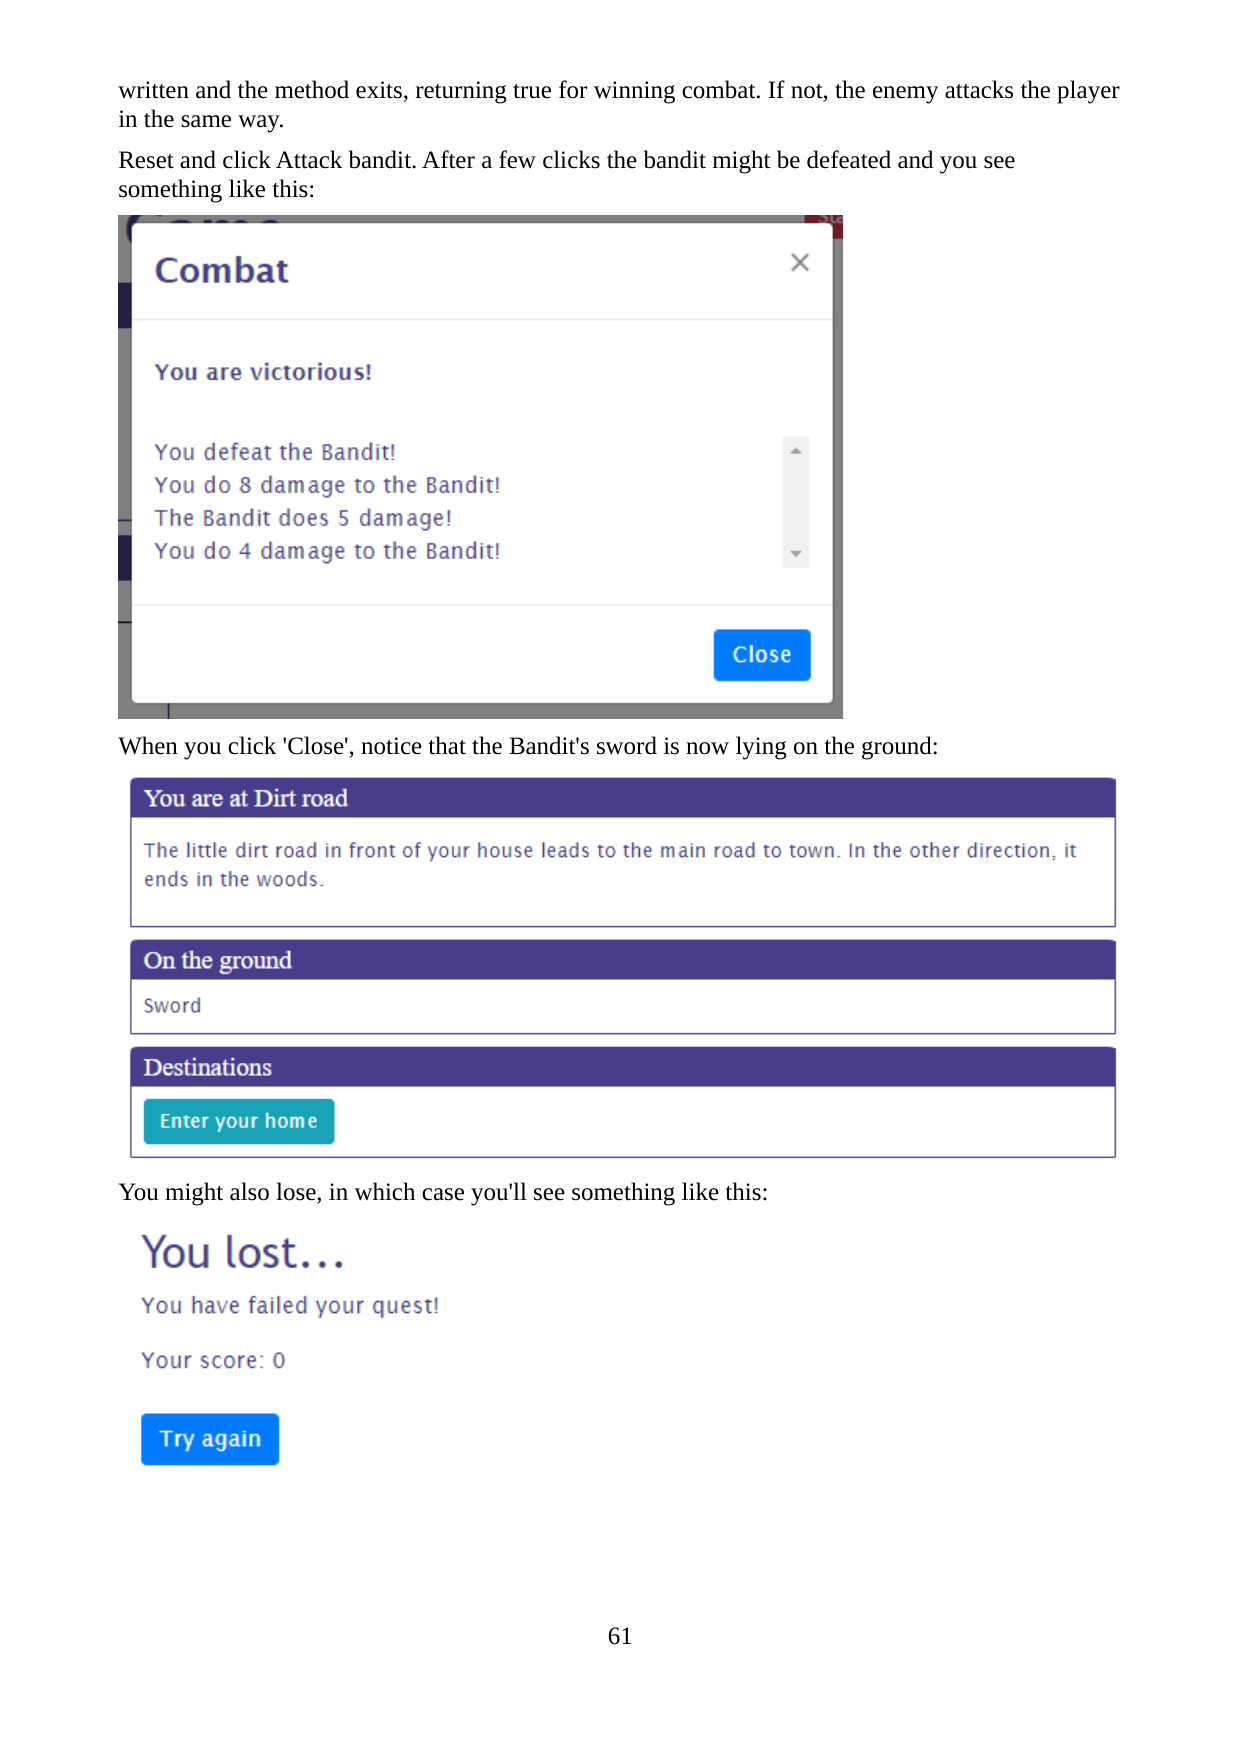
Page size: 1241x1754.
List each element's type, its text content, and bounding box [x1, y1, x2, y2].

text You might also lose, in which case you'll see something like this: [118, 1177, 1122, 1206]
text When you click 'Close', notice that the Bandit's sword is now lying on the ground: [118, 731, 1122, 759]
text Reset and click Attack bandit. After a few clicks the bandit might be defeated and you see something like this: [118, 145, 1122, 202]
text written and the method exits, returning true for winning combat. If not, the enemy attacks the player in the same way. [118, 75, 1122, 132]
